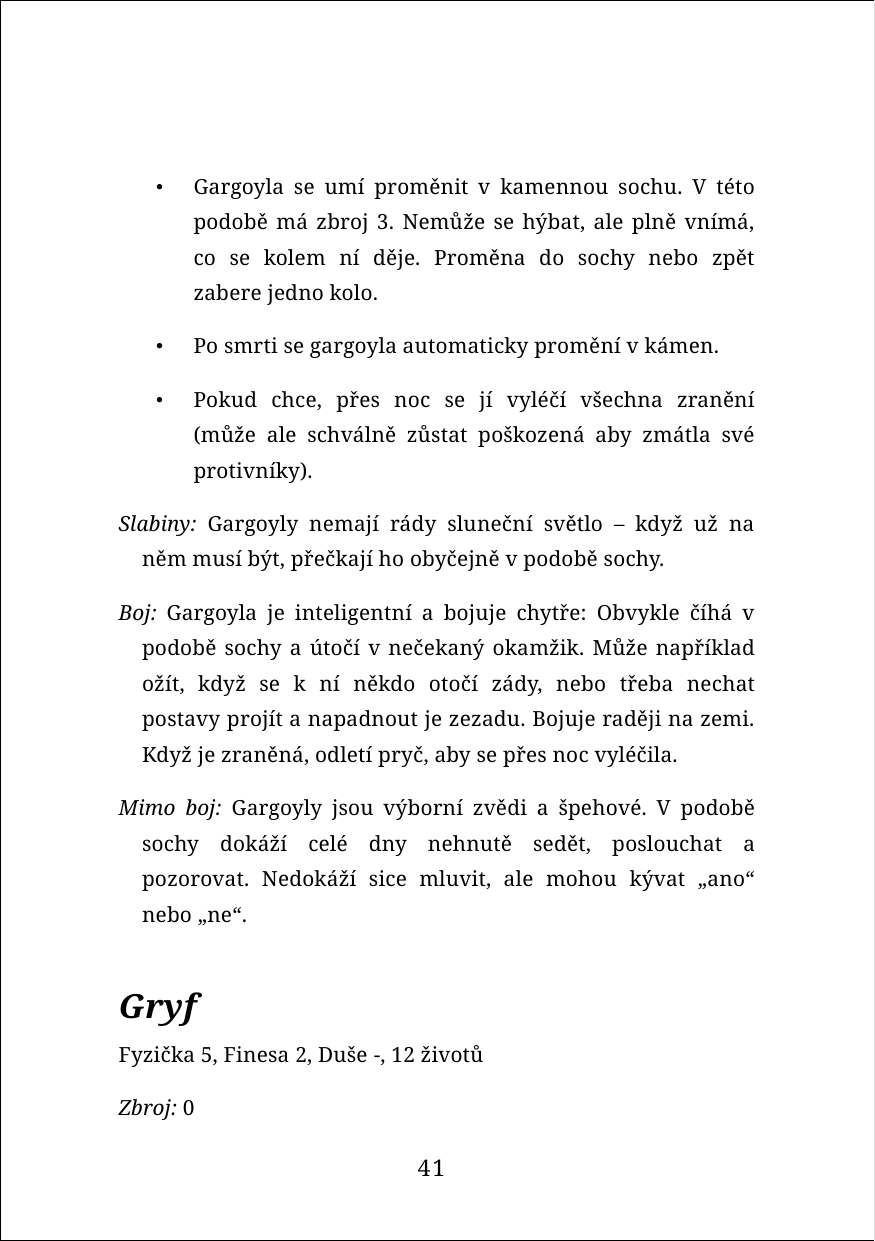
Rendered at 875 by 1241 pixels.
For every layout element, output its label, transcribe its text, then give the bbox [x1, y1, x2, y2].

list Gargoyla se umí proměnit v kamennou sochu. V této podobě má zbroj 3. Nemůže se hýbat, ale plně vnímá, co se kolem ní děje. Proměna do sochy nebo zpět zabere jedno kolo. [156, 172, 756, 307]
text Fyzička 5, Finesa 2, Duše -, 12 životů [118, 1040, 756, 1068]
text Mimo boj: Gargoyly jsou výborní zvědi a špehové. V podobě sochy dokáží celé dny nehnutě sedět, poslouchat a pozorovat. Nedokáží sice mluvit, ale mohou kývat „ano“ nebo „ne“. [118, 793, 756, 928]
subtitle Gryf [118, 982, 756, 1028]
list Pokud chce, přes noc se jí vyléčí všechna zranění (může ale schválně zůstat poškozená aby zmátla své protivníky). [156, 385, 756, 484]
text Boj: Gargoyla je inteligentní a bojuje chytře: Obvykle číhá v podobě sochy a útočí v nečekaný okamžik. Může například ožít, když se k ní někdo otočí zády, nebo třeba nechat postavy projít a napadnout je zezadu. Bojuje raději na zemi. Když je zraněná, odletí pryč, aby se přes noc vyléčila. [118, 598, 756, 768]
list Po smrti se gargoyla automaticky promění v kámen. [156, 332, 756, 360]
text Zbroj: 0 [118, 1093, 756, 1121]
text Slabiny: Gargoyly nemají rády sluneční světlo – když už na něm musí být, přečkají ho obyčejně v podobě sochy. [118, 509, 756, 573]
